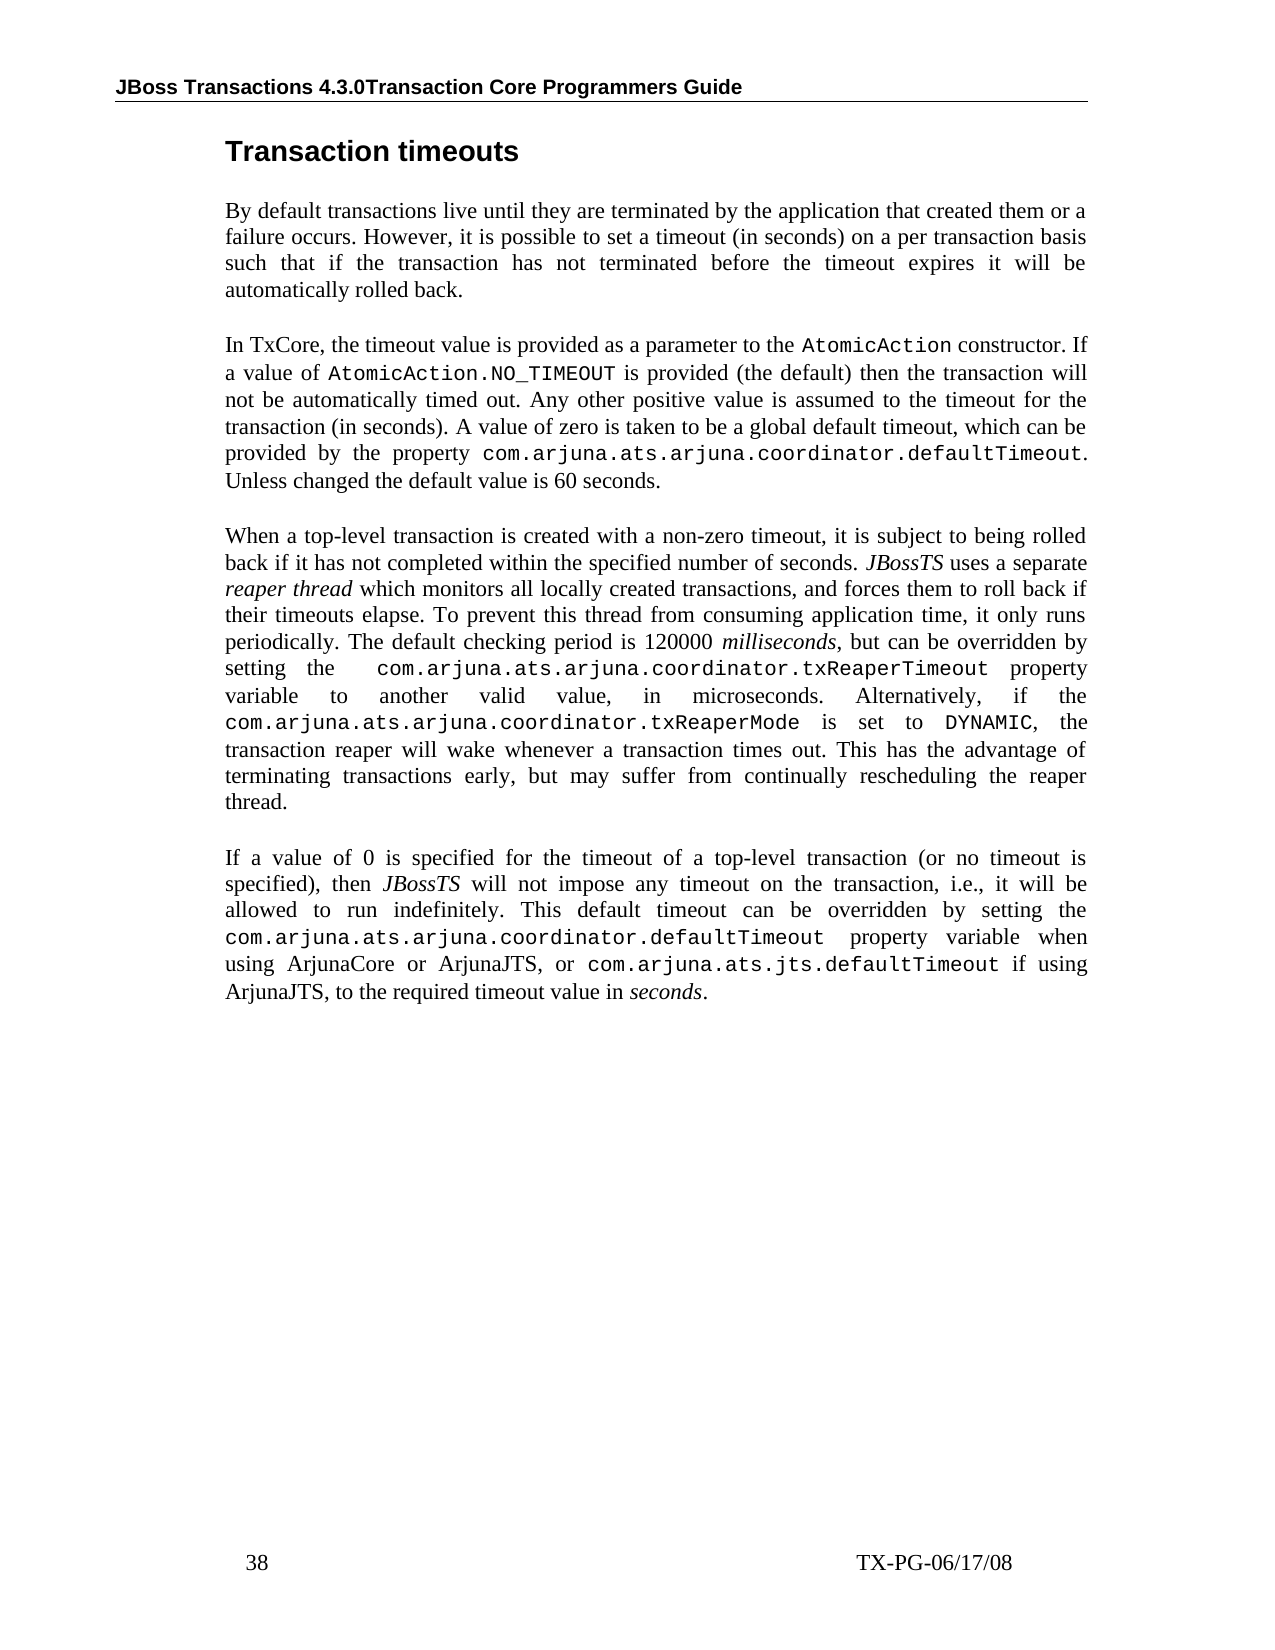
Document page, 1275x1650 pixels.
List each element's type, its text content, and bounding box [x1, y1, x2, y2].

subtitle Transaction timeouts [225, 134, 1088, 167]
text If a value of 0 is specified for the timeout of a top-level transaction (or no timeout is specified), then JBossTS will not impose any timeout on the transaction, i.e., it will be allowed to run indefinitely. This default timeout can be overridden by setting the com.arjuna.ats.arjuna.coordinator.defaultTimeout property variable when using ArjunaCore or ArjunaJTS, or com.arjuna.ats.jts.defaultTimeout if using ArjunaJTS, to the required timeout value in seconds. [225, 844, 1088, 1004]
text By default transactions live until they are terminated by the application that created them or a failure occurs. However, it is possible to set a timeout (in seconds) on a per transaction basis such that if the transaction has not terminated before the timeout expires it will be automatically rolled back. [225, 197, 1088, 302]
text In TxCore, the timeout value is provided as a parameter to the AtomicAction constructor. If a value of AtomicAction.NO_TIMEOUT is provided (the default) then the transaction will not be automatically timed out. Any other positive value is assumed to the timeout for the transaction (in seconds). A value of zero is taken to be a global default timeout, which can be provided by the property com.arjuna.ats.arjuna.coordinator.defaultTimeout. Unless changed the default value is 60 seconds. [225, 331, 1088, 493]
text When a top-level transaction is created with a non-zero timeout, it is subject to being rolled back if it has not completed within the specified number of seconds. JBossTS uses a separate reaper thread which monitors all locally created transactions, and forces them to roll back if their timeouts elapse. To prevent this thread from consuming application time, it only runs periodically. The default checking period is 120000 milliseconds, but can be overridden by setting the com.arjuna.ats.arjuna.coordinator.txReaperTimeout property variable to another valid value, in microseconds. Alternatively, if the com.arjuna.ats.arjuna.coordinator.txReaperMode is set to DYNAMIC, the transaction reaper will wake whenever a transaction times out. This has the advantage of terminating transactions early, but may suffer from continually rescheduling the reaper thread. [225, 522, 1088, 815]
